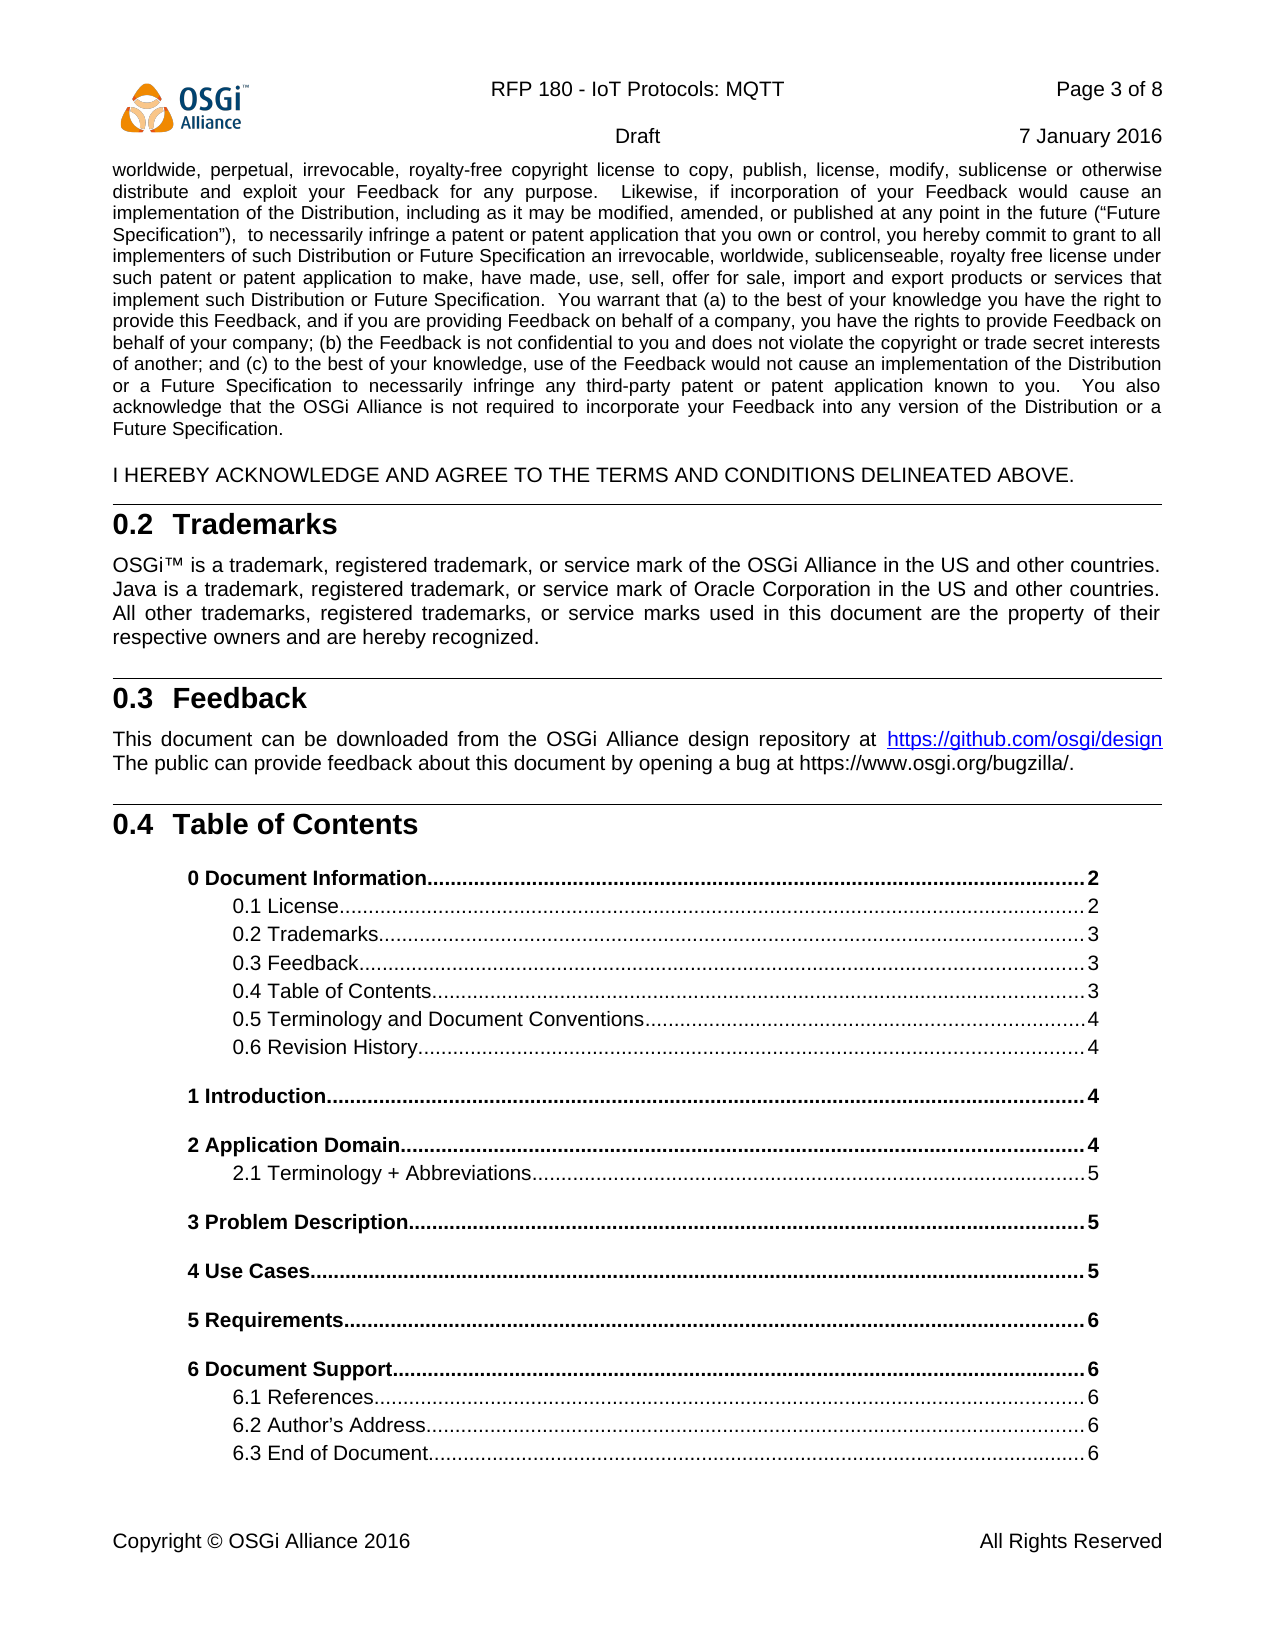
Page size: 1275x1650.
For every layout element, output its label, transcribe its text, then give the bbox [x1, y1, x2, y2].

subtitle Feedback [112, 679, 1162, 715]
text 0.2 Trademarks 3 [232, 922, 1162, 946]
text 0.6 Revision History 4 [232, 1035, 1162, 1059]
text I HEREBY ACKNOWLEDGE AND AGREE TO THE TERMS AND CONDITIONS DELINEATED ABOVE. [112, 463, 1162, 487]
text worldwide, perpetual, irrevocable, royalty-free copyright license to copy, publish, license, modify, sublicense or otherwise distribute and exploit your Feedback for any purpose. Likewise, if incorporation of your Feedback would cause an implementation of the Distribution, including as it may be modified, amended, or published at any point in the future (“Future Specification”), to necessarily infringe a patent or patent application that you own or control, you hereby commit to grant to all implementers of such Distribution or Future Specification an irrevocable, worldwide, sublicenseable, royalty free license under such patent or patent application to make, have made, use, sell, offer for sale, import and export products or services that implement such Distribution or Future Specification. You warrant that (a) to the best of your knowledge you have the right to provide this Feedback, and if you are providing Feedback on behalf of a company, you have the rights to provide Feedback on behalf of your company; (b) the Feedback is not confidential to you and does not violate the copyright or trade secret interests of another; and (c) to the best of your knowledge, use of the Feedback would not cause an implementation of the Distribution or a Future Specification to necessarily infringe any third-party patent or patent application known to you. You also acknowledge that the OSGi Alliance is not required to incorporate your Feedback into any version of the Distribution or a Future Specification. [112, 159, 1162, 439]
text 0.4 Table of Contents 3 [232, 978, 1162, 1002]
text This document can be downloaded from the OSGi Alliance design repository at https://github.com/osgi/design The public can provide feedback about this document by opening a bug at https://www.osgi.org/bugzilla/. [112, 727, 1162, 775]
text 3 Problem Description 5 [187, 1210, 1162, 1234]
text 6.1 References 6 [232, 1385, 1162, 1409]
subtitle Trademarks [112, 505, 1162, 541]
text 0 Document Information 2 [187, 866, 1162, 890]
text 0.3 Feedback 3 [232, 950, 1162, 974]
text 6.2 Author’s Address 6 [232, 1413, 1162, 1437]
subtitle Table of Contents [112, 805, 1162, 841]
text 2 Application Domain 4 [187, 1133, 1162, 1157]
text 5 Requirements 6 [187, 1308, 1162, 1332]
text 2.1 Terminology + Abbreviations 5 [232, 1161, 1162, 1185]
text 6 Document Support 6 [187, 1357, 1162, 1381]
text 0.5 Terminology and Document Conventions 4 [232, 1007, 1162, 1031]
text 6.3 End of Document 6 [232, 1441, 1162, 1465]
text 0.1 License 2 [232, 894, 1162, 918]
text OSGi™ is a trademark, registered trademark, or service mark of the OSGi Alliance in the US and other countries. Java is a trademark, registered trademark, or service mark of Oracle Corporation in the US and other countries. All other trademarks, registered trademarks, or service marks used in this document are the property of their respective owners and are hereby recognized. [112, 553, 1162, 649]
text 4 Use Cases 5 [187, 1259, 1162, 1283]
text 1 Introduction 4 [187, 1084, 1162, 1108]
picture [113, 76, 257, 140]
